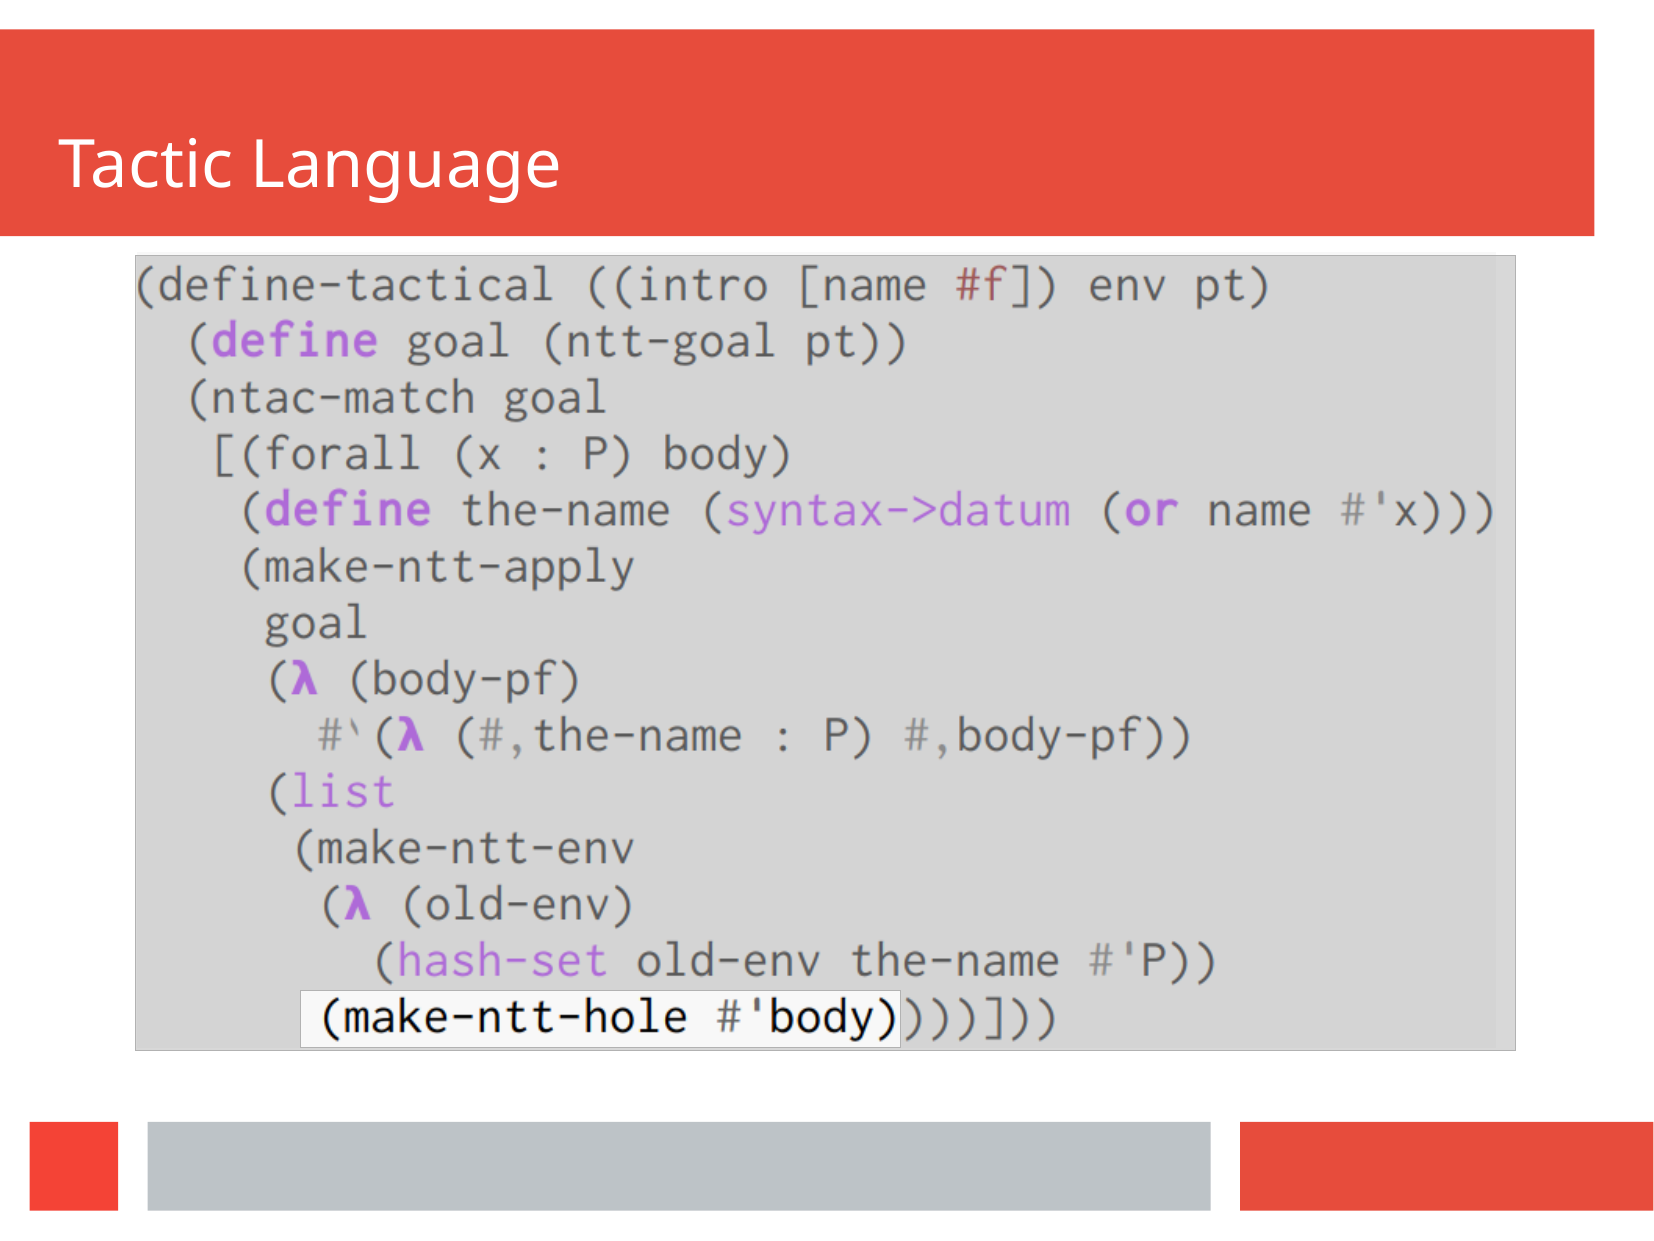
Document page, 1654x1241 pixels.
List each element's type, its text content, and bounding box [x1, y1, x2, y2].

picture [301, 991, 900, 1047]
title Tactic Language [59, 59, 1595, 207]
text_box [135, 255, 1516, 1051]
